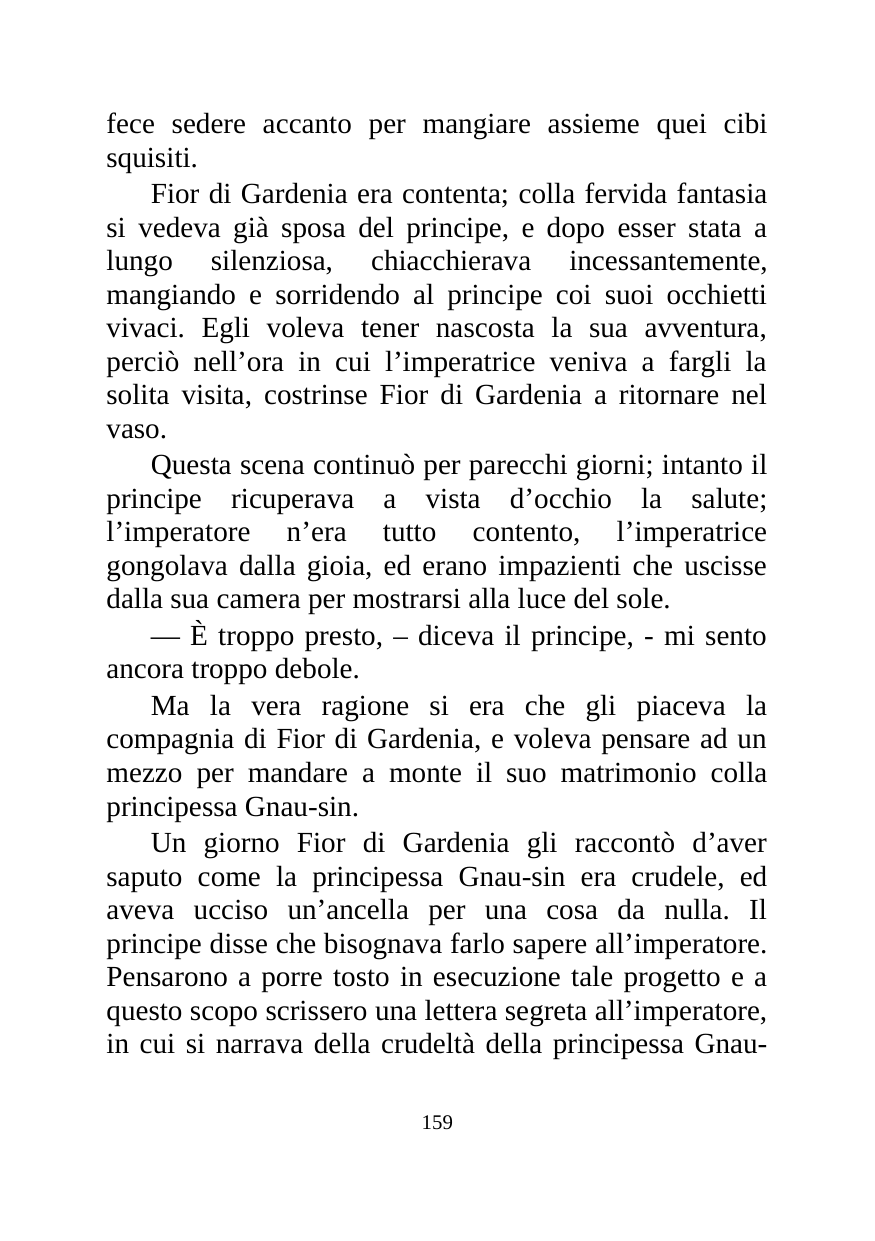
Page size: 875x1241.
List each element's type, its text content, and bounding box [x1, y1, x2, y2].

text fece sedere accanto per mangiare assieme quei cibi squisiti. [106, 106, 768, 173]
text — È troppo presto, – diceva il principe, - mi sento ancora troppo debole. [106, 618, 768, 685]
text Ma la vera ragione si era che gli piaceva la compagnia di Fior di Gardenia, e voleva pensare ad un mezzo per mandare a monte il suo matrimonio colla principessa Gnau-sin. [106, 688, 768, 822]
text Fior di Gardenia era contenta; colla fervida fantasia si vedeva già sposa del principe, e dopo esser stata a lungo silenziosa, chiacchierava incessantemente, mangiando e sorridendo al principe coi suoi occhietti vivaci. Egli voleva tener nascosta la sua avventura, perciò nell’ora in cui l’imperatrice veniva a fargli la solita visita, costrinse Fior di Gardenia a ritornare nel vaso. [106, 176, 768, 444]
text Un giorno Fior di Gardenia gli raccontò d’aver saputo come la principessa Gnau-sin era crudele, ed aveva ucciso un’ancella per una cosa da nulla. Il principe disse che bisognava farlo sapere all’imperatore. Pensarono a porre tosto in esecuzione tale progetto e a questo scopo scrissero una lettera segreta all’imperatore, in cui si narrava della crudeltà della principessa Gnau- [106, 825, 768, 1060]
text Questa scena continuò per parecchi giorni; intanto il principe ricuperava a vista d’occhio la salute; l’imperatore n’era tutto contento, l’imperatrice gongolava dalla gioia, ed erano impazienti che uscisse dalla sua camera per mostrarsi alla luce del sole. [106, 447, 768, 615]
